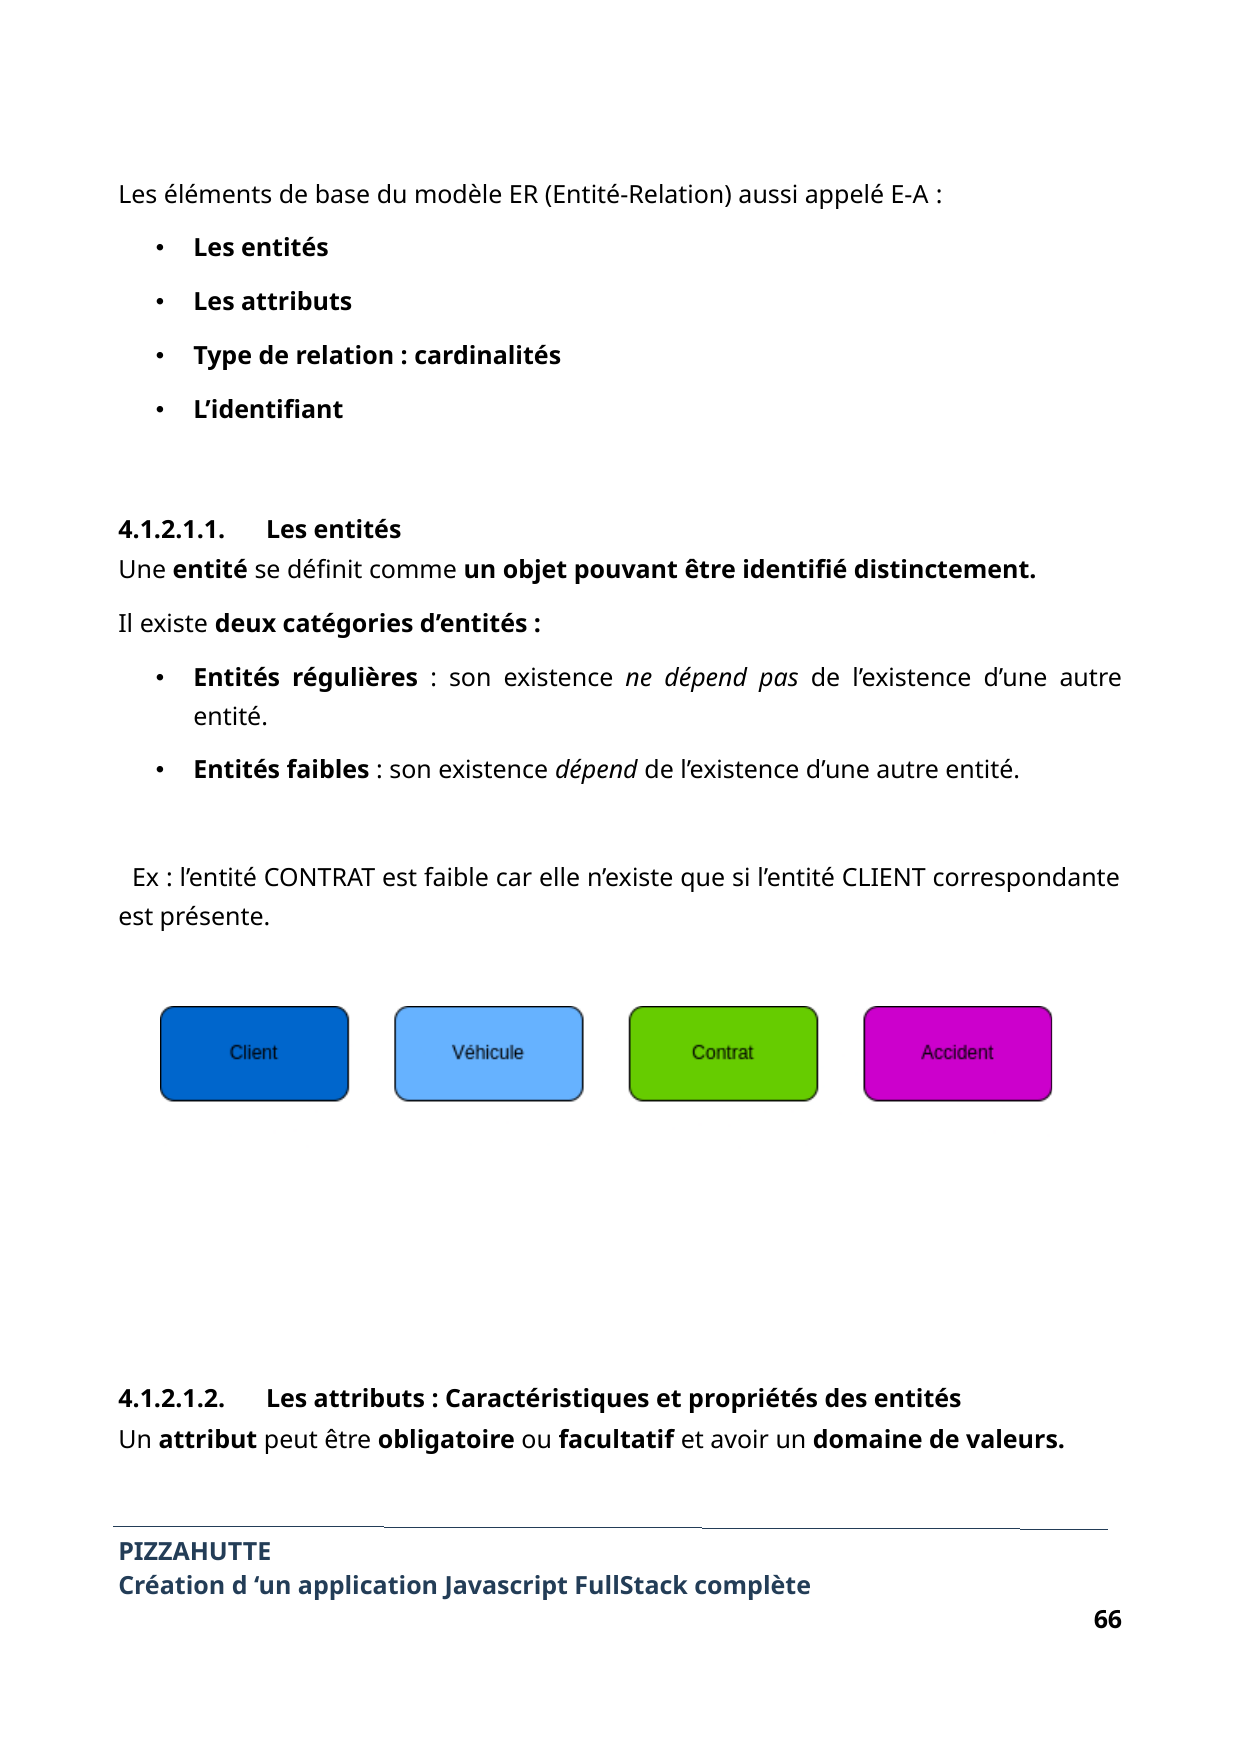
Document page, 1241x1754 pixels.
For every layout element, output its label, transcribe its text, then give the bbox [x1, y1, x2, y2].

list Les entités [156, 230, 1122, 264]
list L’identifiant [156, 391, 1122, 425]
list Entités régulières : son existence ne dépend pas de l’existence d’une autre entité. [156, 659, 1122, 732]
list Entités faibles : son existence dépend de l’existence d’une autre entité. [156, 752, 1122, 786]
text Un attribut peut être obligatoire ou facultatif et avoir un domaine de valeurs. [118, 1421, 1122, 1456]
list Les attributs [156, 284, 1122, 318]
text Une entité se définit comme un objet pouvant être identifié distinctement. [118, 552, 1122, 586]
text Ex : l’entité CONTRAT est faible car elle n’existe que si l’entité CLIENT correspondante est présente. [118, 859, 1122, 933]
subtitle Les entités [118, 511, 1122, 545]
picture [160, 1006, 1053, 1149]
text Il existe deux catégories d’entités : [118, 605, 1122, 639]
text Les éléments de base du modèle ER (Entité-Relation) aussi appelé E-A : [118, 176, 1122, 210]
subtitle Les attributs : Caractéristiques et propriétés des entités [118, 1381, 1122, 1415]
list Type de relation : cardinalités [156, 338, 1122, 372]
